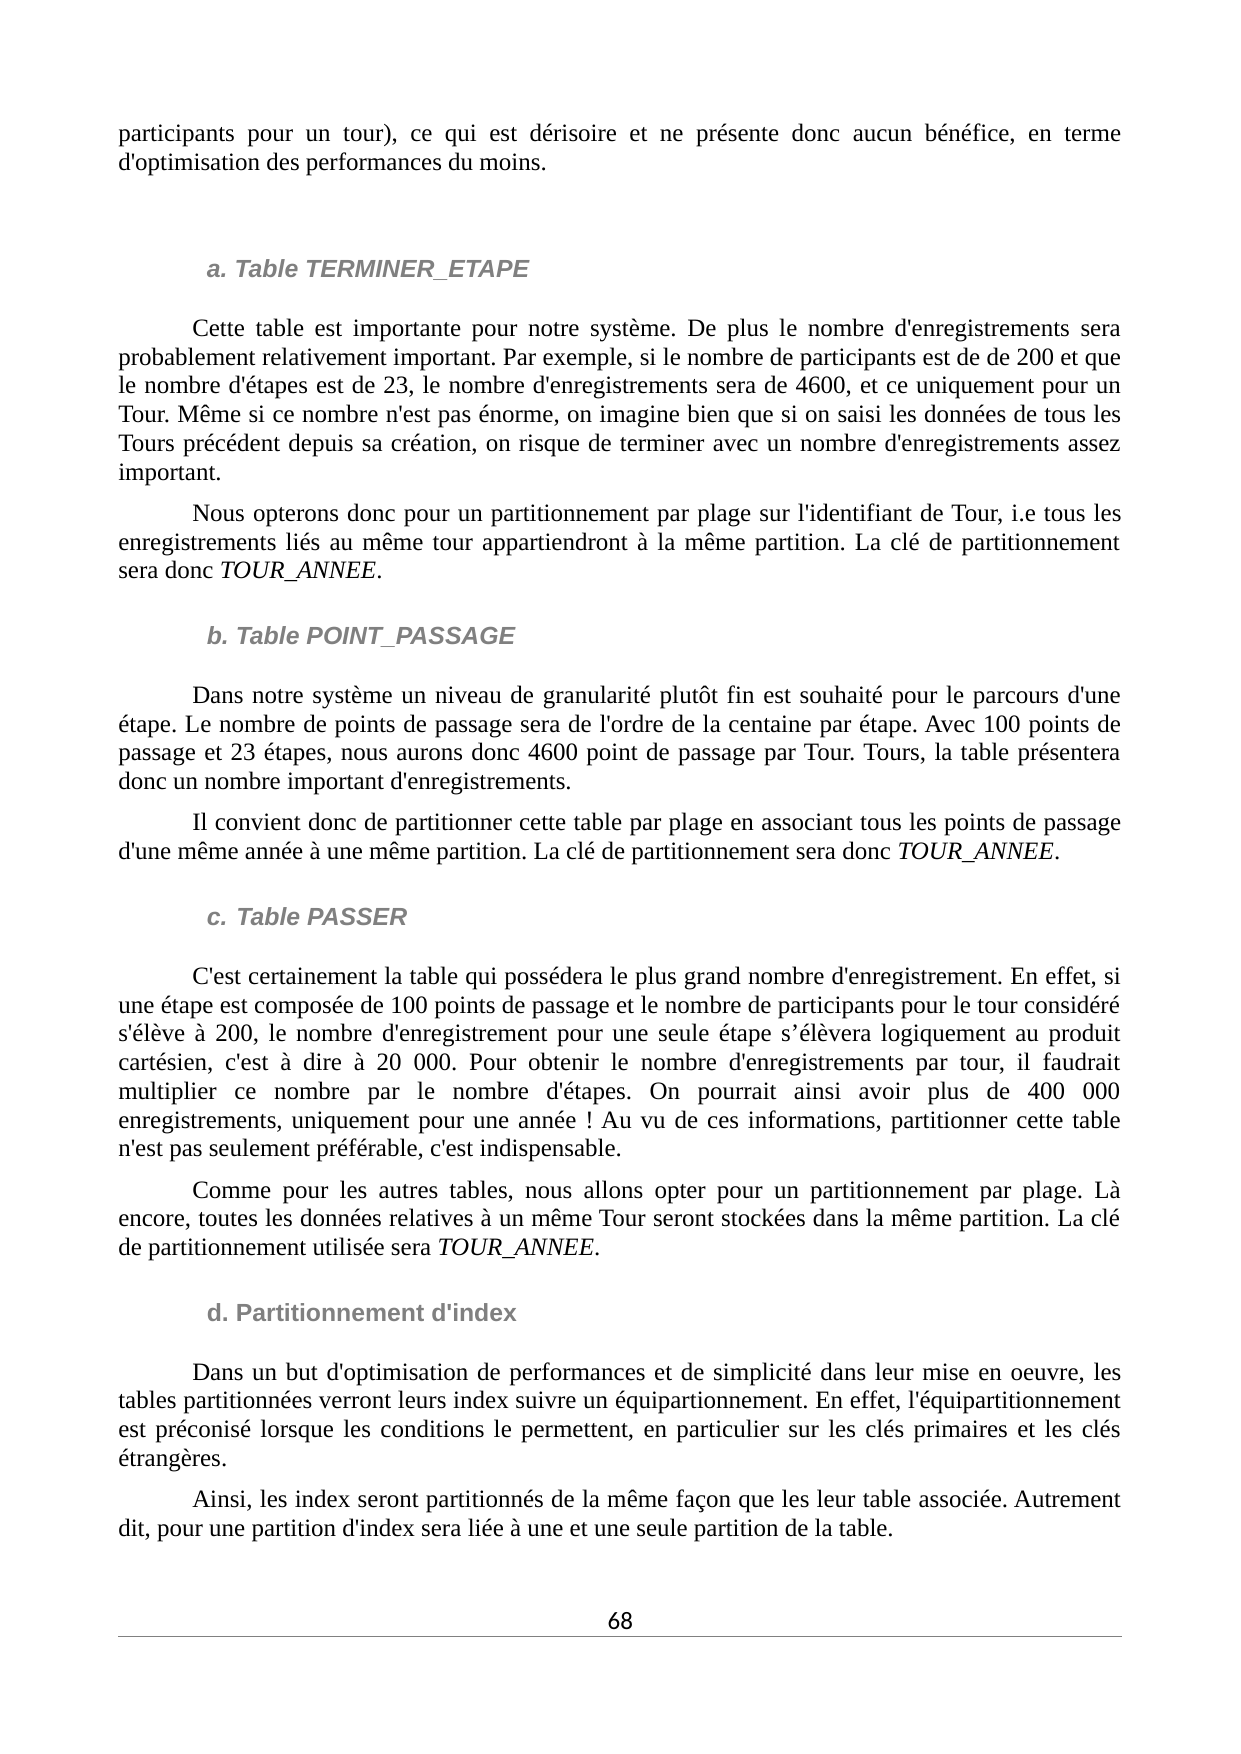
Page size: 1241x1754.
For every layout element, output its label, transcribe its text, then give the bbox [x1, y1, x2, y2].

subtitle Table PASSER [207, 902, 1122, 931]
text Comme pour les autres tables, nous allons opter pour un partitionnement par plage. Là encore, toutes les données relatives à un même Tour seront stockées dans la même partition. La clé de partitionnement utilisée sera TOUR_ANNEE. [118, 1175, 1122, 1261]
subtitle Table TERMINER_ETAPE [207, 254, 1122, 283]
subtitle Table POINT_PASSAGE [207, 621, 1122, 650]
text Cette table est importante pour notre système. De plus le nombre d'enregistrements sera probablement relativement important. Par exemple, si le nombre de participants est de de 200 et que le nombre d'étapes est de 23, le nombre d'enregistrements sera de 4600, et ce uniquement pour un Tour. Même si ce nombre n'est pas énorme, on imagine bien que si on saisi les données de tous les Tours précédent depuis sa création, on risque de terminer avec un nombre d'enregistrements assez important. [118, 313, 1122, 485]
text Il convient donc de partitionner cette table par plage en associant tous les points de passage d'une même année à une même partition. La clé de partitionnement sera donc TOUR_ANNEE. [118, 807, 1122, 865]
subtitle Partitionnement d'index [207, 1298, 1122, 1327]
text participants pour un tour), ce qui est dérisoire et ne présente donc aucun bénéfice, en terme d'optimisation des performances du moins. [118, 118, 1122, 176]
text Dans notre système un niveau de granularité plutôt fin est souhaité pour le parcours d'une étape. Le nombre de points de passage sera de l'ordre de la centaine par étape. Avec 100 points de passage et 23 étapes, nous aurons donc 4600 point de passage par Tour. Tours, la table présentera donc un nombre important d'enregistrements. [118, 680, 1122, 795]
text Dans un but d'optimisation de performances et de simplicité dans leur mise en oeuvre, les tables partitionnées verront leurs index suivre un équipartionnement. En effet, l'équipartitionnement est préconisé lorsque les conditions le permettent, en particulier sur les clés primaires et les clés étrangères. [118, 1357, 1122, 1472]
text Nous opterons donc pour un partitionnement par plage sur l'identifiant de Tour, i.e tous les enregistrements liés au même tour appartiendront à la même partition. La clé de partitionnement sera donc TOUR_ANNEE. [118, 498, 1122, 584]
text C'est certainement la table qui possédera le plus grand nombre d'enregistrement. En effet, si une étape est composée de 100 points de passage et le nombre de participants pour le tour considéré s'élève à 200, le nombre d'enregistrement pour une seule étape s’élèvera logiquement au produit cartésien, c'est à dire à 20 000. Pour obtenir le nombre d'enregistrements par tour, il faudrait multiplier ce nombre par le nombre d'étapes. On pourrait ainsi avoir plus de 400 000 enregistrements, uniquement pour une année ! Au vu de ces informations, partitionner cette table n'est pas seulement préférable, c'est indispensable. [118, 961, 1122, 1162]
text Ainsi, les index seront partitionnés de la même façon que les leur table associée. Autrement dit, pour une partition d'index sera liée à une et une seule partition de la table. [118, 1484, 1122, 1542]
